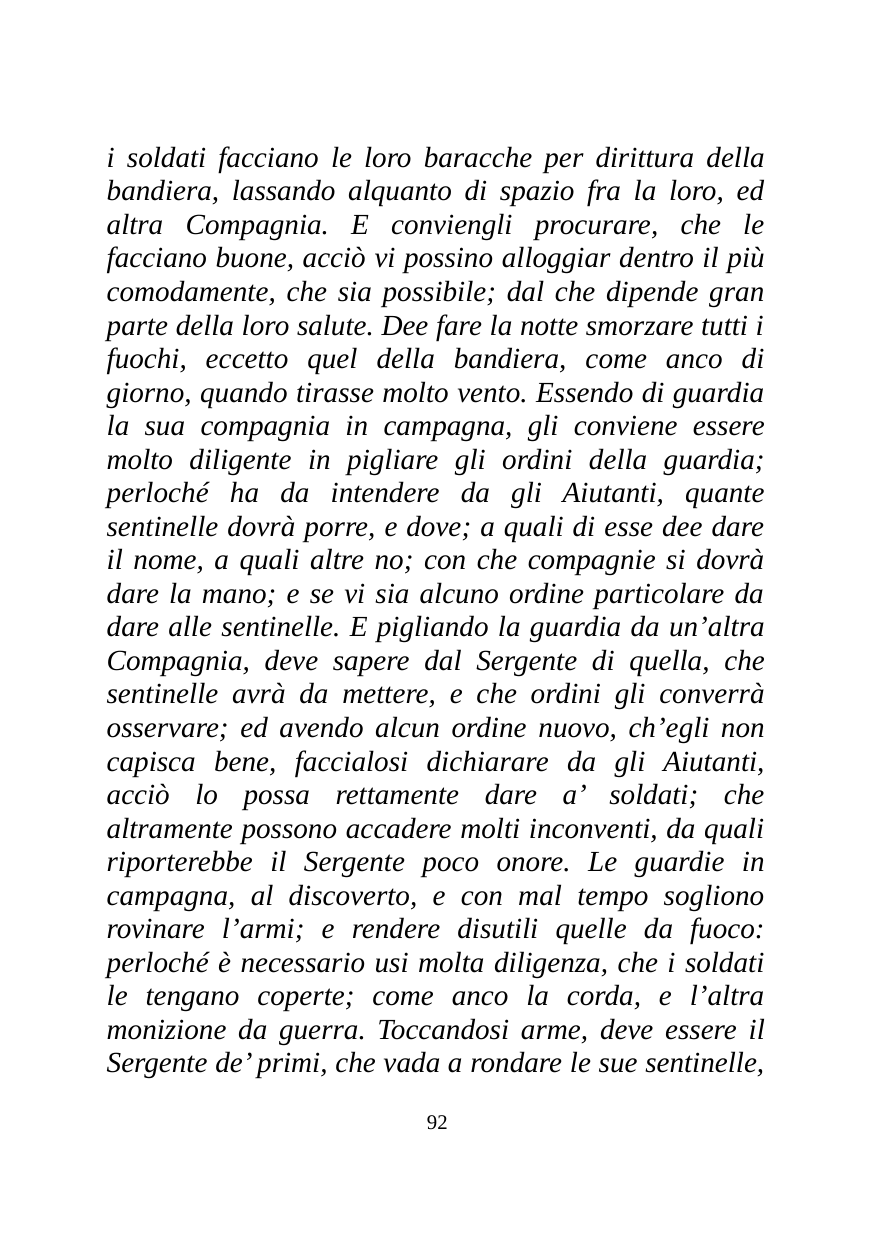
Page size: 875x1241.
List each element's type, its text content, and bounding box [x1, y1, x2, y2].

text i soldati facciano le loro baracche per dirittura della bandiera, lassando alquanto di spazio fra la loro, ed altra Compagnia. E conviengli procurare, che le facciano buone, acciò vi possino alloggiar dentro il più comodamente, che sia possibile; dal che dipende gran parte della loro salute. Dee fare la notte smorzare tutti i fuochi, eccetto quel della bandiera, come anco di giorno, quando tirasse molto vento. Essendo di guardia la sua compagnia in campagna, gli conviene essere molto diligente in pigliare gli ordini della guardia; perloché ha da intendere da gli Aiutanti, quante sentinelle dovrà porre, e dove; a quali di esse dee dare il nome, a quali altre no; con che compagnie si dovrà dare la mano; e se vi sia alcuno ordine particolare da dare alle sentinelle. E pigliando la guardia da un’altra Compagnia, deve sapere dal Sergente di quella, che sentinelle avrà da mettere, e che ordini gli converrà osservare; ed avendo alcun ordine nuovo, ch’egli non capisca bene, faccialosi dichiarare da gli Aiutanti, acciò lo possa rettamente dare a’ soldati; che altramente possono accadere molti inconventi, da quali riporterebbe il Sergente poco onore. Le guardie in campagna, al discoverto, e con mal tempo sogliono rovinare l’armi; e rendere disutili quelle da fuoco: perloché è necessario usi molta diligenza, che i soldati le tengano coperte; come anco la corda, e l’altra monizione da guerra. Toccandosi arme, deve essere il Sergente de’ primi, che vada a rondare le sue sentinelle, [106, 140, 768, 1079]
